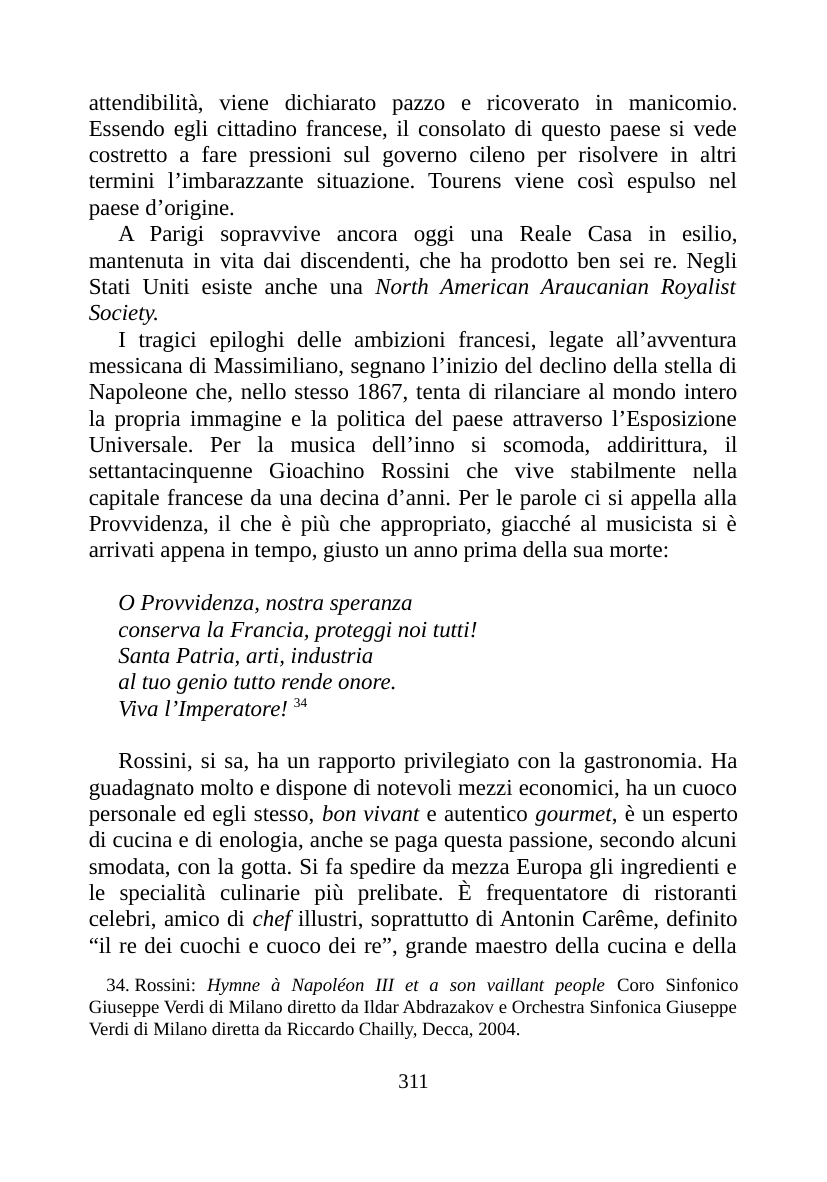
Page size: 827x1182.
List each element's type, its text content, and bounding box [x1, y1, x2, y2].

text al tuo genio tutto rende onore. [88, 668, 738, 695]
text Viva l’Imperatore! [88, 695, 738, 721]
text Rossini: Hymne à Napoléon III et a son vaillant people Coro Sinfonico Giuseppe Verdi di Milano diretto da Ildar Abdrazakov e Orchestra Sinfonica Giuseppe Verdi di Milano diretta da Riccardo Chailly, Decca, 2004. [88, 974, 738, 1039]
text Rossini, si sa, ha un rapporto privilegiato con la gastronomia. Ha guadagnato molto e dispone di notevoli mezzi economici, ha un cuoco personale ed egli stesso, bon vivant e autentico gourmet, è un esperto di cucina e di enologia, anche se paga questa passione, secondo alcuni smodata, con la gotta. Si fa spedire da mezza Europa gli ingredienti e le specialità culinarie più prelibate. È frequentatore di ristoranti celebri, amico di chef illustri, soprattutto di Antonin Carême, definito “il re dei cuochi e cuoco dei re”, grande maestro della cucina e della [88, 747, 738, 958]
text Santa Patria, arti, industria [88, 642, 738, 668]
text I tragici epiloghi delle ambizioni francesi, legate all’avventura messicana di Massimiliano, segnano l’inizio del declino della stella di Napoleone che, nello stesso 1867, tenta di rilanciare al mondo intero la propria immagine e la politica del paese attraverso l’Esposizione Universale. Per la musica dell’inno si scomoda, addirittura, il settantacinquenne Gioachino Rossini che vive stabilmente nella capitale francese da una decina d’anni. Per le parole ci si appella alla Provvidenza, il che è più che appropriato, giacché al musicista si è arrivati appena in tempo, giusto un anno prima della sua morte: [88, 326, 738, 563]
text O Provvidenza, nostra speranza [88, 589, 738, 616]
text attendibilità, viene dichiarato pazzo e ricoverato in manicomio. Essendo egli cittadino francese, il consolato di questo paese si vede costretto a fare pressioni sul governo cileno per risolvere in altri termini l’imbarazzante situazione. Tourens viene così espulso nel paese d’origine. [88, 88, 738, 220]
text conserva la Francia, proteggi noi tutti! [88, 616, 738, 642]
text A Parigi sopravvive ancora oggi una Reale Casa in esilio, mantenuta in vita dai discendenti, che ha prodotto ben sei re. Negli Stati Uniti esiste anche una North American Araucanian Royalist Society. [88, 220, 738, 326]
